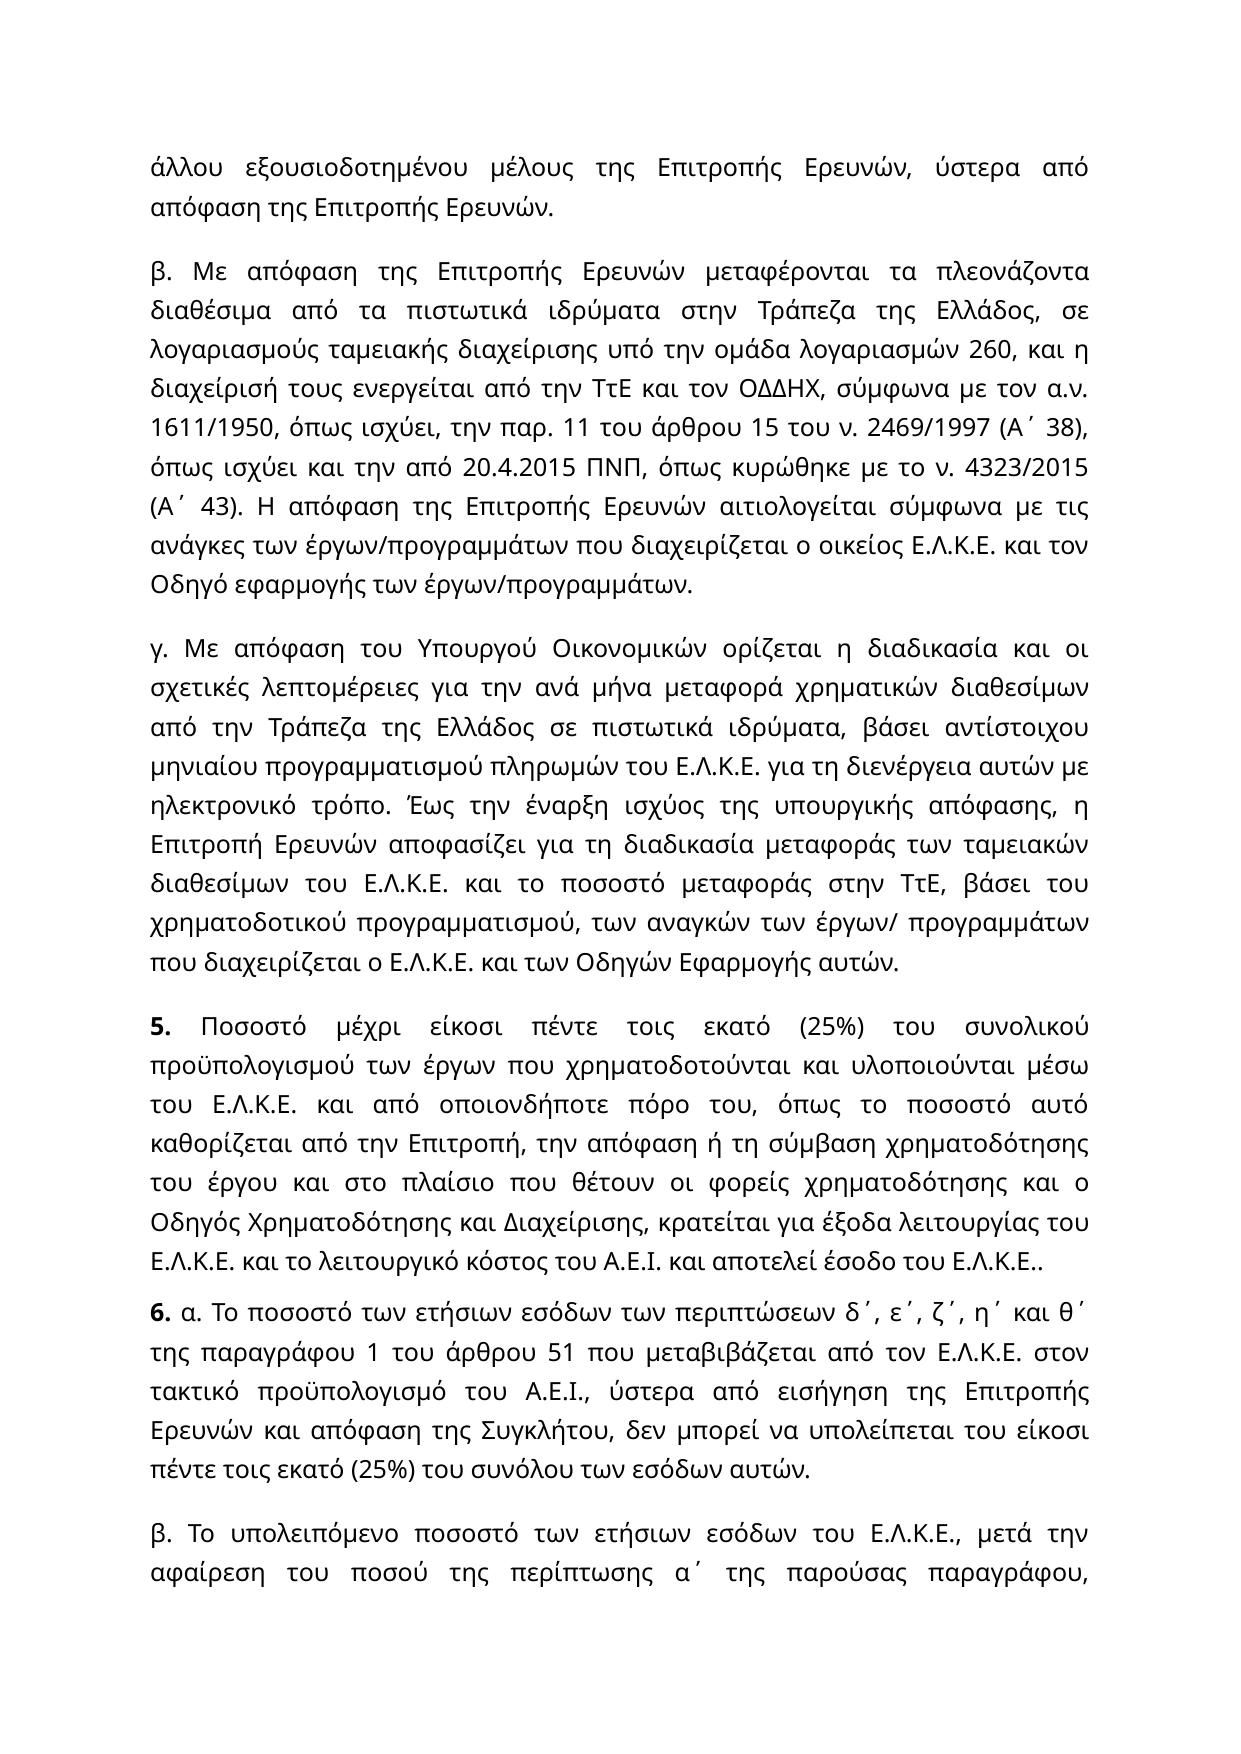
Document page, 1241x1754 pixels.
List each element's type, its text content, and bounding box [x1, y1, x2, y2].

text άλλου εξουσιοδοτημένου μέλους της Επιτροπής Ερευνών, ύστερα από απόφαση της Επιτροπής Ερευνών. [150, 150, 1090, 223]
text 5. Ποσοστό μέχρι είκοσι πέντε τοις εκατό (25%) του συνολικού προϋπολογισμού των έργων που χρηματοδοτούνται και υλοποιούνται μέσω του Ε.Λ.Κ.Ε. και από οποιονδήποτε πόρο του, όπως το ποσοστό αυτό καθορίζεται από την Επιτροπή, την απόφαση ή τη σύμβαση χρηματοδότησης του έργου και στο πλαίσιο που θέτουν οι φορείς χρηματοδότησης και ο Οδηγός Χρηματοδότησης και Διαχείρισης, κρατείται για έξοδα λειτουργίας του Ε.Λ.Κ.Ε. και το λειτουργικό κόστος του Α.Ε.Ι. και αποτελεί έσοδο του Ε.Λ.Κ.Ε.. [150, 1008, 1090, 1277]
text γ. Με απόφαση του Υπουργού Οικονομικών ορίζεται η διαδικασία και οι σχετικές λεπτομέρειες για την ανά μήνα μεταφορά χρηματικών διαθεσίμων από την Τράπεζα της Ελλάδος σε πιστωτικά ιδρύματα, βάσει αντίστοιχου μηνιαίου προγραμματισμού πληρωμών του Ε.Λ.Κ.Ε. για τη διενέργεια αυτών με ηλεκτρονικό τρόπο. Έως την έναρξη ισχύος της υπουργικής απόφασης, η Επιτροπή Ερευνών αποφασίζει για τη διαδικασία μεταφοράς των ταμειακών διαθεσίμων του Ε.Λ.Κ.Ε. και το ποσοστό μεταφοράς στην ΤτΕ, βάσει του χρηματοδοτικού προγραμματισμού, των αναγκών των έργων/ προγραμμάτων που διαχειρίζεται ο Ε.Λ.Κ.Ε. και των Οδηγών Εφαρμογής αυτών. [150, 631, 1090, 978]
text β. Με απόφαση της Επιτροπής Ερευνών μεταφέρονται τα πλεονάζοντα διαθέσιμα από τα πιστωτικά ιδρύματα στην Τράπεζα της Ελλάδος, σε λογαριασμούς ταμειακής διαχείρισης υπό την ομάδα λογαριασμών 260, και η διαχείρισή τους ενεργείται από την ΤτΕ και τον ΟΔΔΗΧ, σύμφωνα με τον α.ν. 1611/1950, όπως ισχύει, την παρ. 11 του άρθρου 15 του ν. 2469/1997 (Α΄ 38), όπως ισχύει και την από 20.4.2015 ΠΝΠ, όπως κυρώθηκε με το ν. 4323/2015 (Α΄ 43). Η απόφαση της Επιτροπής Ερευνών αιτιολογείται σύμφωνα με τις ανάγκες των έργων/προγραμμάτων που διαχειρίζεται ο οικείος Ε.Λ.Κ.Ε. και τον Οδηγό εφαρμογής των έργων/προγραμμάτων. [150, 253, 1090, 601]
text 6. α. Το ποσοστό των ετήσιων εσόδων των περιπτώσεων δ΄, ε΄, ζ΄, η΄ και θ΄ της παραγράφου 1 του άρθρου 51 που μεταβιβάζεται από τον Ε.Λ.Κ.Ε. στον τακτικό προϋπολογισμό του Α.Ε.Ι., ύστερα από εισήγηση της Επιτροπής Ερευνών και απόφαση της Συγκλήτου, δεν μπορεί να υπολείπεται του είκοσι πέντε τοις εκατό (25%) του συνόλου των εσόδων αυτών. [150, 1295, 1090, 1486]
text β. Το υπολειπόμενο ποσοστό των ετήσιων εσόδων του Ε.Λ.Κ.Ε., μετά την αφαίρεση του ποσού της περίπτωσης α΄ της παρούσας παραγράφου, [150, 1516, 1090, 1589]
